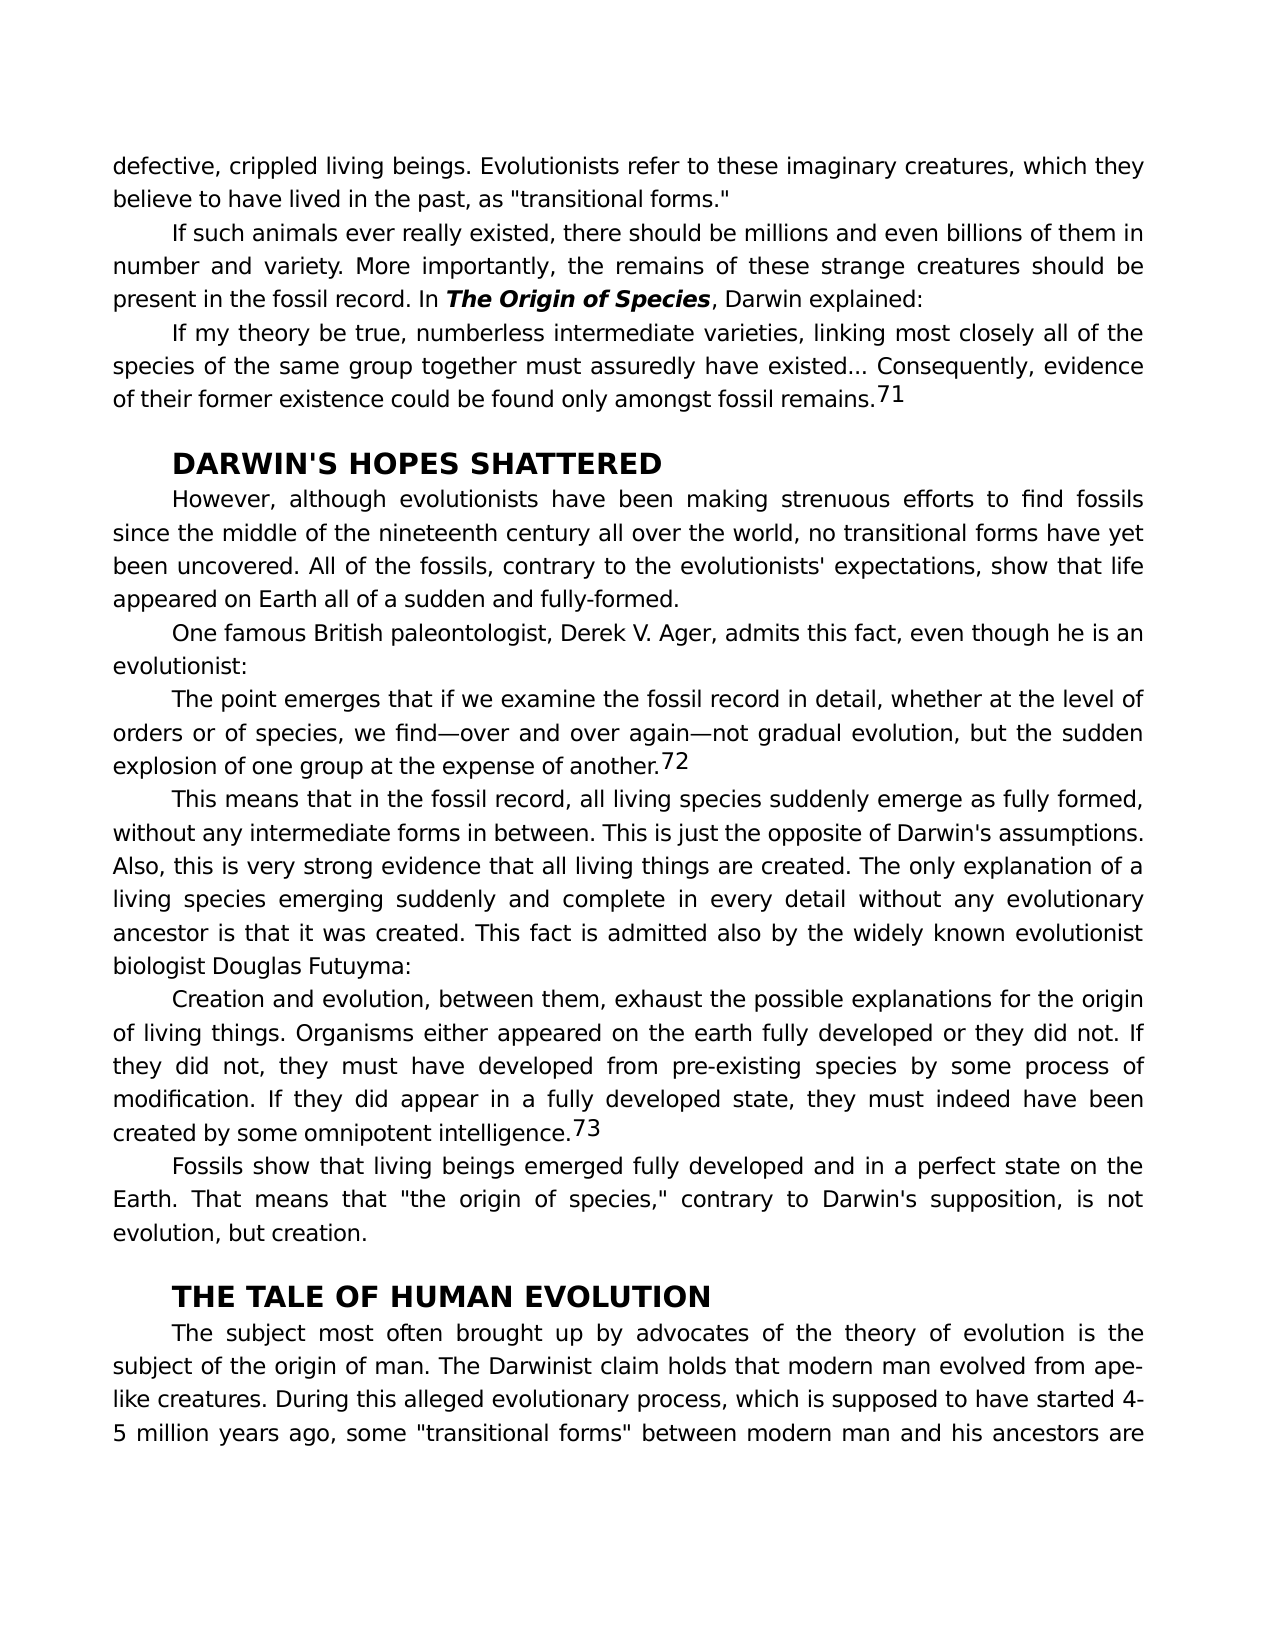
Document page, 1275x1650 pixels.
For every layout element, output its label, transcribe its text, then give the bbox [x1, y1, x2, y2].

text The point emerges that if we examine the fossil record in detail, whether at the level of orders or of species, we find—over and over again—not gradual evolution, but the sudden explosion of one group at the expense of another.72 [112, 681, 1145, 781]
text Fossils show that living beings emerged fully developed and in a perfect state on the Earth. That means that "the origin of species," contrary to Darwin's supposition, is not evolution, but creation. [112, 1148, 1145, 1248]
text One famous British paleontologist, Derek V. Ager, admits this fact, even though he is an evolutionist: [112, 614, 1145, 681]
text If my theory be true, numberless intermediate varieties, linking most closely all of the species of the same group together must assuredly have existed... Consequently, evidence of their former existence could be found only amongst fossil remains.71 [112, 314, 1145, 414]
text This means that in the fossil record, all living species suddenly emerge as fully formed, without any intermediate forms in between. This is just the opposite of Darwin's assumptions. Also, this is very strong evidence that all living things are created. The only explanation of a living species emerging suddenly and complete in every detail without any evolutionary ancestor is that it was created. This fact is admitted also by the widely known evolutionist biologist Douglas Futuyma: [112, 781, 1145, 981]
text If such animals ever really existed, there should be millions and even billions of them in number and variety. More importantly, the remains of these strange creatures should be present in the fossil record. In The Origin of Species, Darwin explained: [112, 214, 1145, 314]
text DARWIN'S HOPES SHATTERED [112, 448, 1145, 481]
text THE TALE OF HUMAN EVOLUTION [112, 1281, 1145, 1314]
text The subject most often brought up by advocates of the theory of evolution is the subject of the origin of man. The Darwinist claim holds that modern man evolved from ape-like creatures. During this alleged evolutionary process, which is supposed to have started 4-5 million years ago, some "transitional forms" between modern man and his ancestors are [112, 1314, 1145, 1448]
text Creation and evolution, between them, exhaust the possible explanations for the origin of living things. Organisms either appeared on the earth fully developed or they did not. If they did not, they must have developed from pre-existing species by some process of modification. If they did appear in a fully developed state, they must indeed have been created by some omnipotent intelligence.73 [112, 981, 1145, 1148]
text However, although evolutionists have been making strenuous efforts to find fossils since the middle of the nineteenth century all over the world, no transitional forms have yet been uncovered. All of the fossils, contrary to the evolutionists' expectations, show that life appeared on Earth all of a sudden and fully-formed. [112, 481, 1145, 614]
text defective, crippled living beings. Evolutionists refer to these imaginary creatures, which they believe to have lived in the past, as "transitional forms." [112, 148, 1145, 214]
